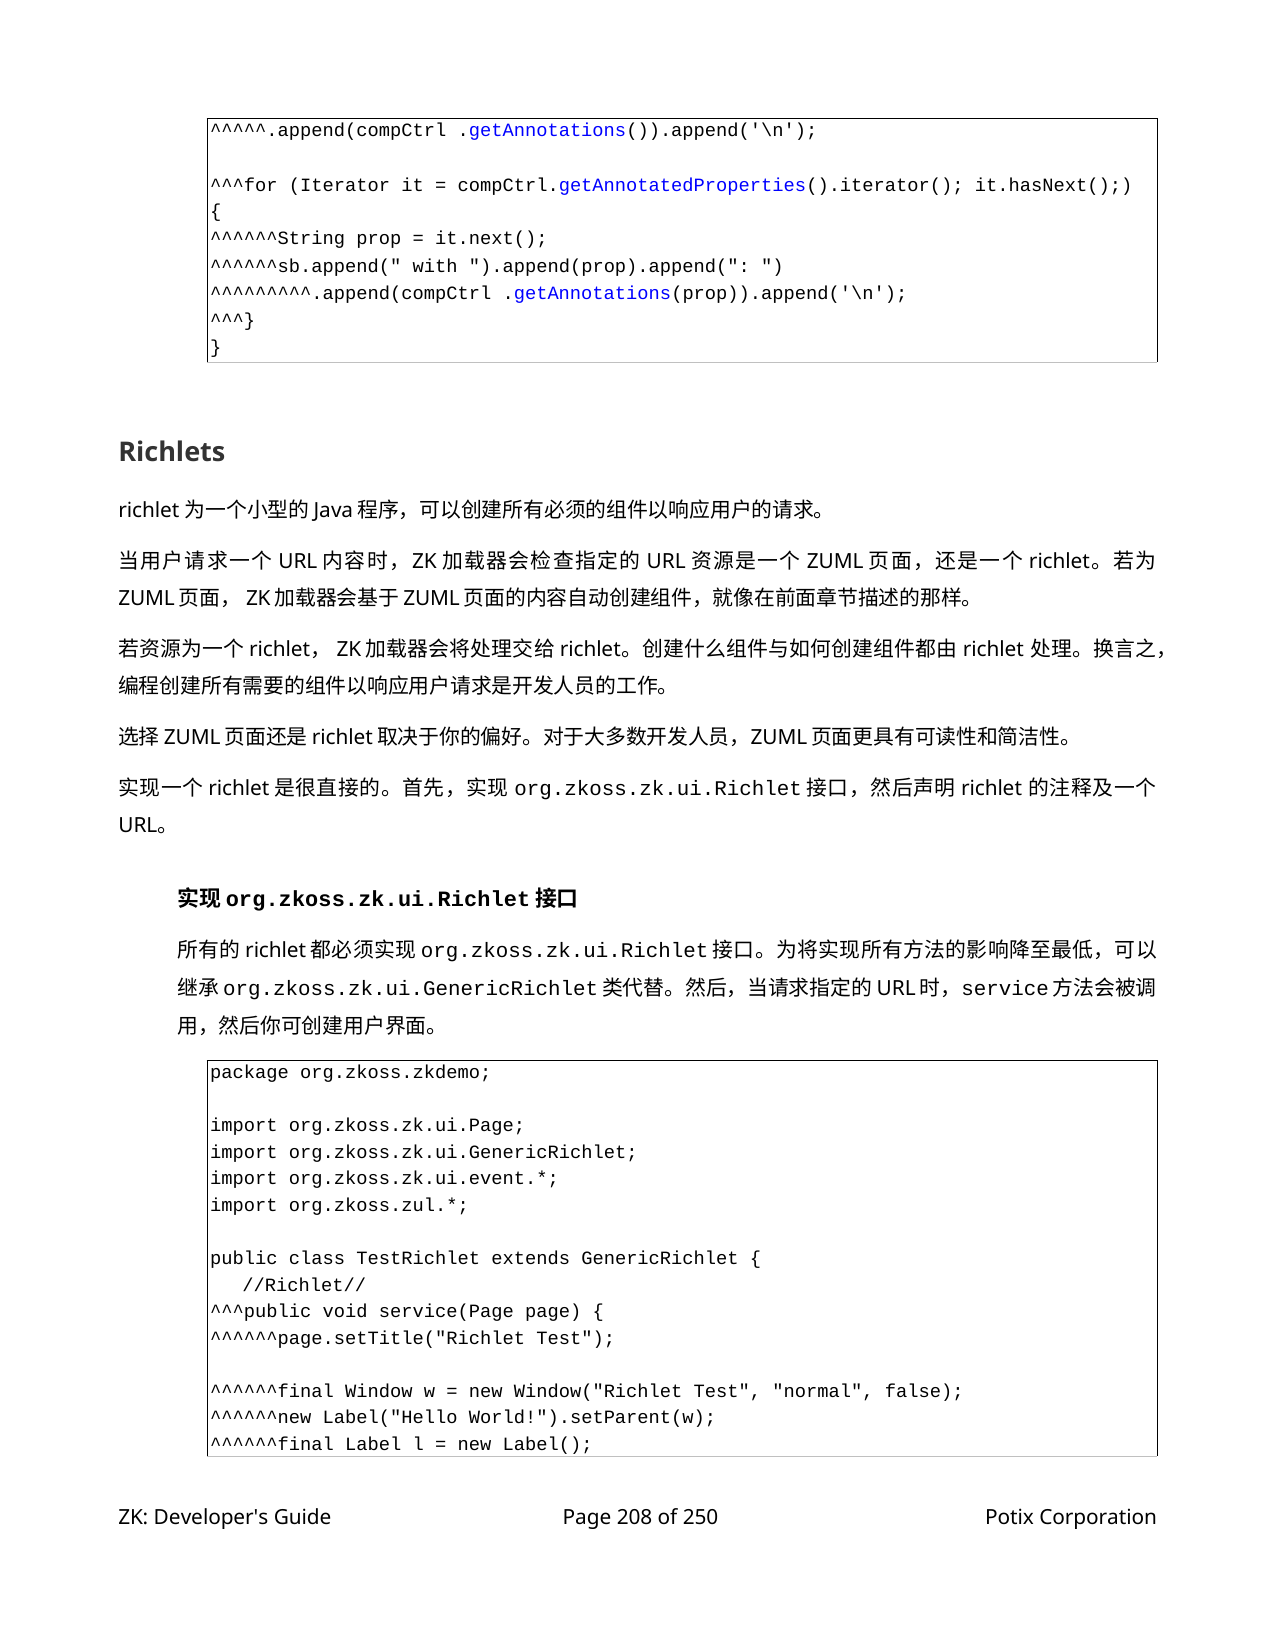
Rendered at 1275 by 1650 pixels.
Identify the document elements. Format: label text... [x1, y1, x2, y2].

text ^^^} [208, 308, 1157, 332]
text 所有的richlet都必须实现org.zkoss.zk.ui.Richlet接口。为将实现所有方法的影响降至最低，可以继承org.zkoss.zk.ui.GenericRichlet类代替。然后，当请求指定的URL时，service方法会被调用，然后你可创建用户界面。 [177, 934, 1157, 1039]
text richlet 为一个小型的Java程序，可以创建所有必须的组件以响应用户的请求。 [118, 493, 1157, 523]
text ^^^^^^String prop = it.next(); [208, 226, 1157, 251]
text package org.zkoss.zkdemo; import org.zkoss.zk.ui.Page; import org.zkoss.zk.ui.GenericRichlet; import org.zkoss.zk.ui.event.*; import org.zkoss.zul.*; public class TestRichlet extends GenericRichlet { //Richlet// ^^^public void service(Page page) { ^^^^^^page.setTitle("Richlet Test"); ^^^^^^final Window w = new Window("Richlet Test", "normal", false); ^^^^^^new Label("Hello World!").setParent(w); ^^^^^^final Label l = new Label(); [208, 1061, 1157, 1456]
text 选择ZUML页面还是richlet取决于你的偏好。对于大多数开发人员，ZUML页面更具有可读性和简洁性。 [118, 720, 1157, 750]
text 当用户请求一个URL内容时，ZK加载器会检查指定的URL资源是一个ZUML页面，还是一个richlet。若为ZUML页面， ZK加载器会基于ZUML页面的内容自动创建组件，就像在前面章节描述的那样。 [118, 544, 1157, 612]
text ^^^^^^^^^.append(compCtrl .getAnnotations(prop)).append('\n'); [208, 281, 1157, 305]
text 若资源为一个richlet， ZK加载器会将处理交给richlet。创建什么组件与如何创建组件都由richlet 处理。换言之，编程创建所有需要的组件以响应用户请求是开发人员的工作。 [118, 632, 1157, 700]
text ^^^^^.append(compCtrl .getAnnotations()).append('\n'); [208, 119, 1157, 142]
subtitle Richlets [118, 433, 1157, 470]
text } [208, 335, 1157, 362]
text 实现一个richlet是很直接的。首先，实现org.zkoss.zk.ui.Richlet接口，然后声明richlet 的注释及一个URL。 [118, 771, 1157, 839]
text ^^^for (Iterator it = compCtrl.getAnnotatedProperties().iterator(); it.hasNext();) { [208, 172, 1157, 223]
subtitle 实现org.zkoss.zk.ui.Richlet接口 [177, 881, 1157, 913]
text ^^^^^^sb.append(" with ").append(prop).append(": ") [208, 253, 1157, 278]
